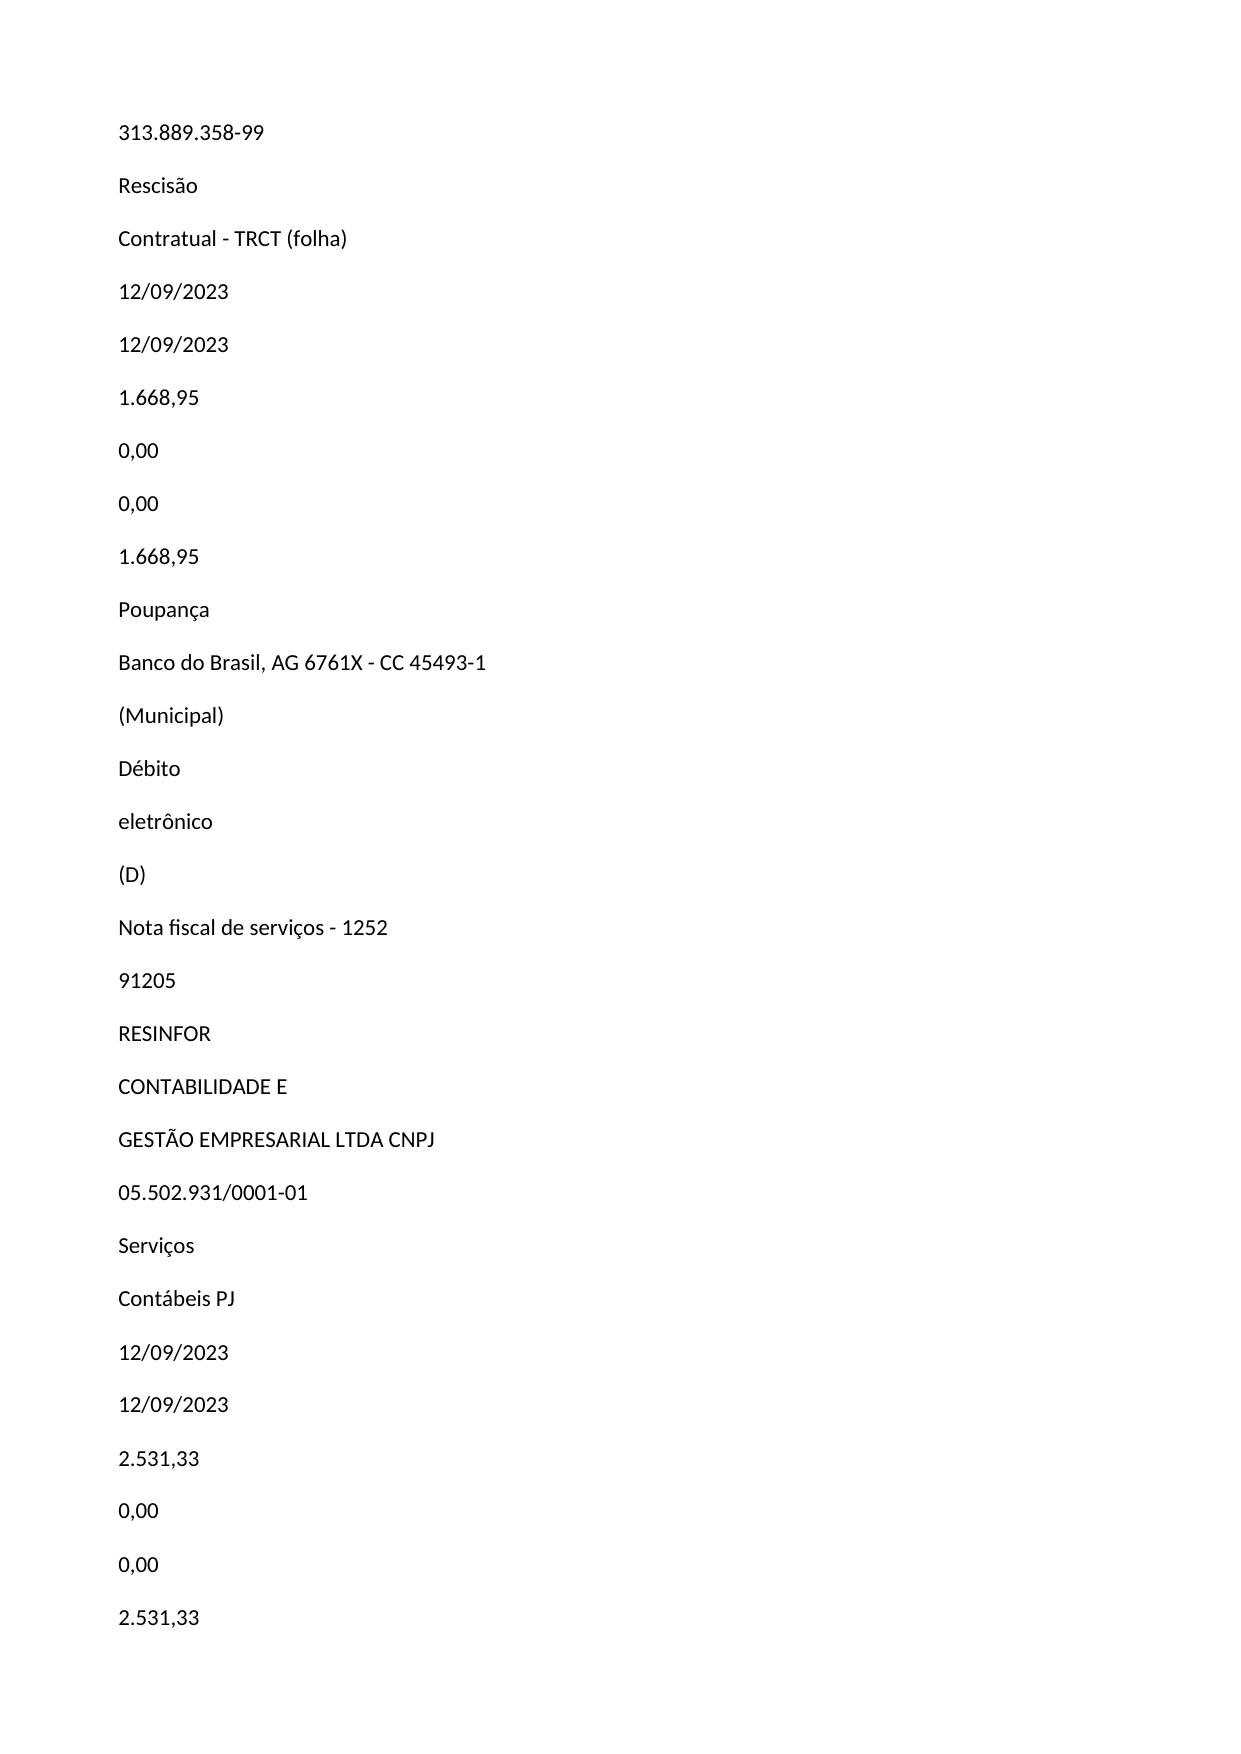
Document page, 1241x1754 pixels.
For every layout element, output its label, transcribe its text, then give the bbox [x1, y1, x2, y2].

text CONTABILIDADE E [118, 1072, 1122, 1101]
text 12/09/2023 [118, 277, 1122, 305]
text GESTÃO EMPRESARIAL LTDA CNPJ [118, 1126, 1122, 1153]
text 12/09/2023 [118, 1391, 1122, 1419]
text 05.502.931/0001-01 [118, 1178, 1122, 1207]
text Serviços [118, 1232, 1122, 1259]
text Contábeis PJ [118, 1284, 1122, 1313]
text 2.531,33 [118, 1444, 1122, 1472]
text 1.668,95 [118, 542, 1122, 570]
text 0,00 [118, 436, 1122, 464]
text 12/09/2023 [118, 330, 1122, 358]
text Rescisão [118, 171, 1122, 199]
text (Municipal) [118, 701, 1122, 729]
text 0,00 [118, 489, 1122, 517]
text 91205 [118, 966, 1122, 994]
text Nota fiscal de serviços - 1252 [118, 913, 1122, 941]
text RESINFOR [118, 1019, 1122, 1047]
text 0,00 [118, 1550, 1122, 1578]
text 2.531,33 [118, 1603, 1122, 1631]
text 12/09/2023 [118, 1338, 1122, 1366]
text 313.889.358-99 [118, 118, 1122, 146]
text 0,00 [118, 1497, 1122, 1525]
text Contratual - TRCT (folha) [118, 224, 1122, 252]
text Banco do Brasil, AG 6761X - CC 45493-1 [118, 648, 1122, 676]
text Débito [118, 754, 1122, 782]
text 1.668,95 [118, 383, 1122, 411]
text Poupança [118, 595, 1122, 623]
text eletrônico [118, 807, 1122, 835]
text (D) [118, 860, 1122, 888]
